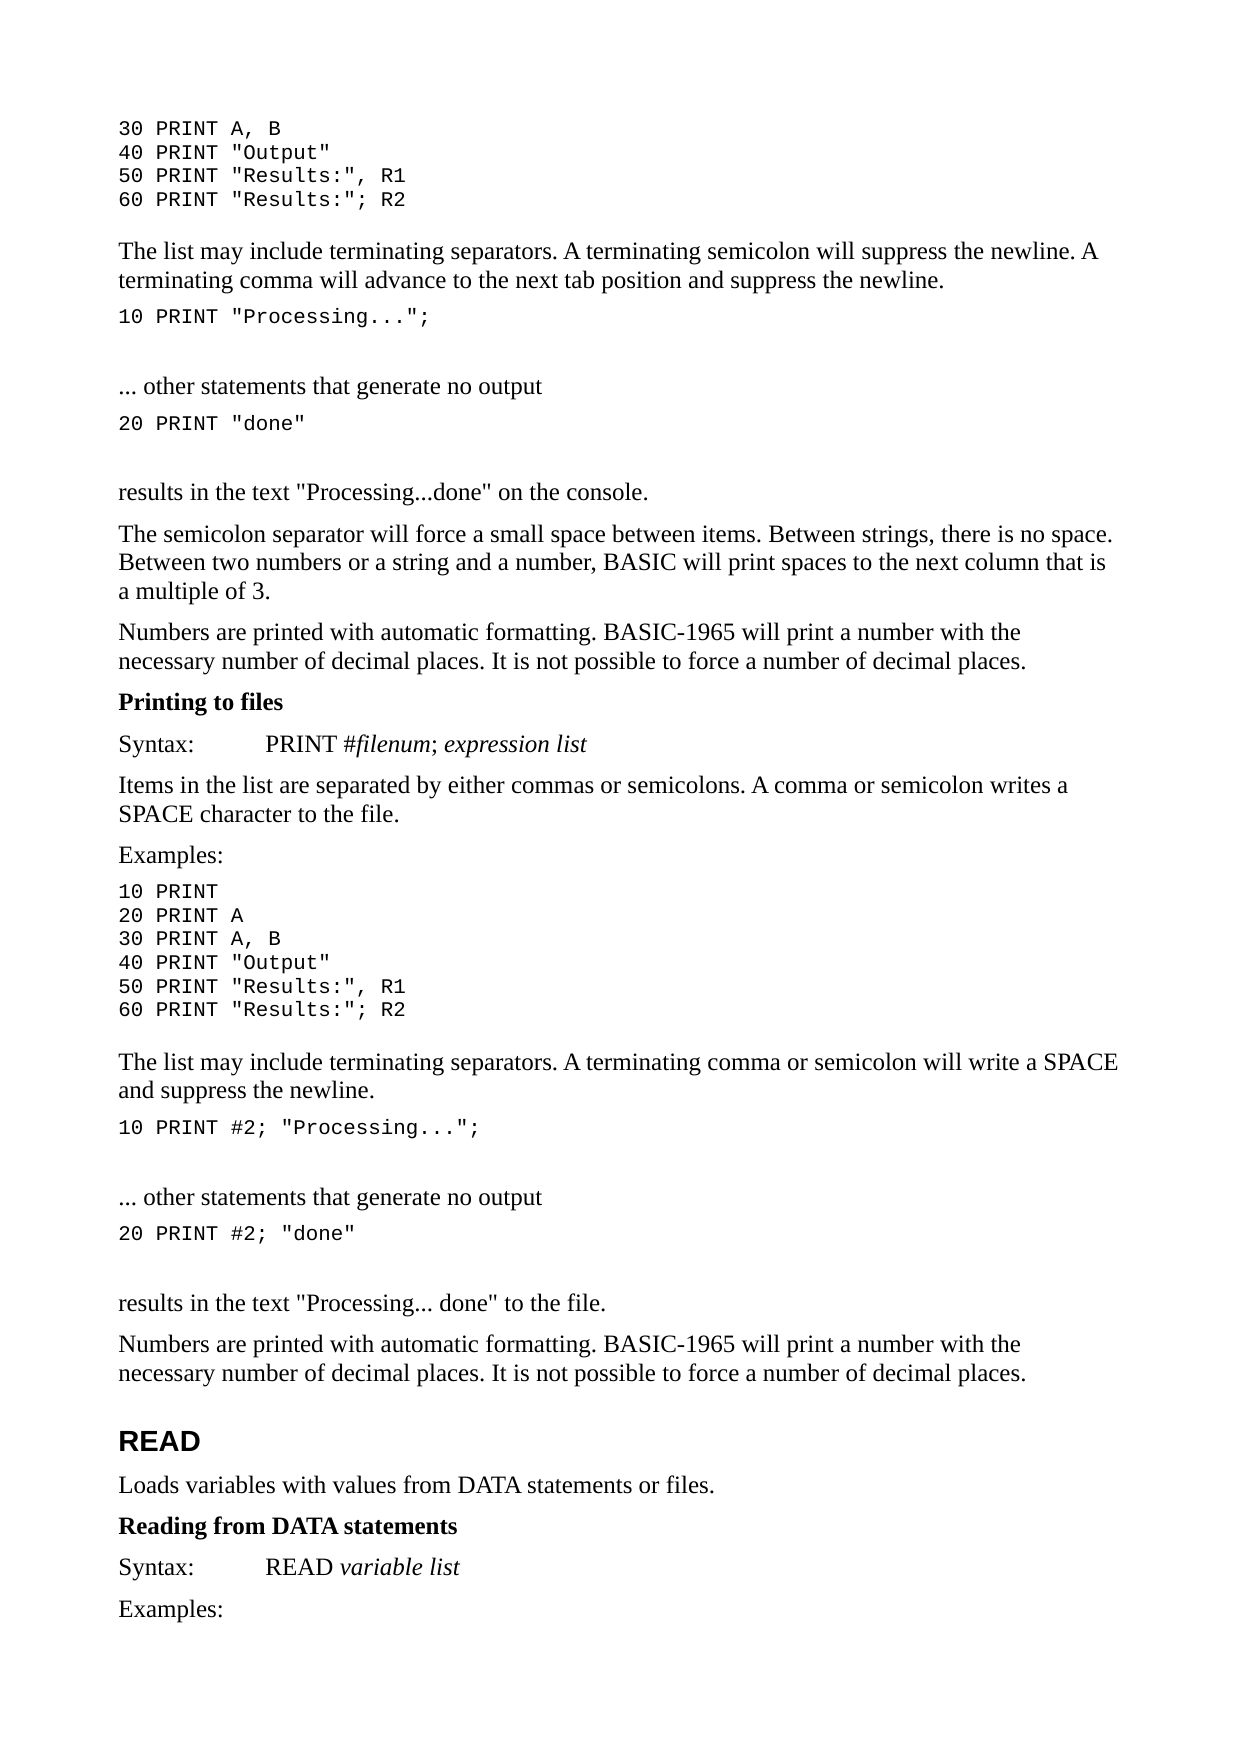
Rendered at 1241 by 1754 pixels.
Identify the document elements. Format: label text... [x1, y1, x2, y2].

text ... other statements that generate no output [118, 1182, 1122, 1210]
text results in the text "Processing... done" to the file. [118, 1288, 1122, 1316]
text 20 PRINT A [118, 905, 1122, 928]
text Reading from DATA statements [118, 1511, 1122, 1540]
text ... other statements that generate no output [118, 371, 1122, 400]
text results in the text "Processing...done" on the console. [118, 477, 1122, 506]
text The list may include terminating separators. A terminating semicolon will suppress the newline. A terminating comma will advance to the next tab position and suppress the newline. [118, 236, 1122, 294]
text The semicolon separator will force a small space between items. Between strings, there is no space. Between two numbers or a string and a number, BASIC will print spaces to the next column that is a multiple of 3. [118, 519, 1122, 605]
text The list may include terminating separators. A terminating comma or semicolon will write a SPACE and suppress the newline. [118, 1047, 1122, 1104]
text 30 PRINT A, B [118, 928, 1122, 952]
text Examples: [118, 1594, 1122, 1622]
text 40 PRINT "Output" [118, 952, 1122, 976]
text 50 PRINT "Results:", R1 [118, 976, 1122, 999]
text 10 PRINT #2; "Processing..."; [118, 1117, 1122, 1140]
text Syntax: PRINT #filenum; expression list [118, 729, 1122, 757]
text 20 PRINT "done" [118, 412, 1122, 436]
subtitle READ [118, 1424, 1122, 1457]
text Numbers are printed with automatic formatting. BASIC-1965 will print a number with the necessary number of decimal places. It is not possible to force a number of decimal places. [118, 1329, 1122, 1386]
text 40 PRINT "Output" [118, 142, 1122, 165]
text 30 PRINT A, B [118, 118, 1122, 142]
text 60 PRINT "Results:"; R2 [118, 999, 1122, 1023]
text 20 PRINT #2; "done" [118, 1223, 1122, 1246]
text Numbers are printed with automatic formatting. BASIC-1965 will print a number with the necessary number of decimal places. It is not possible to force a number of decimal places. [118, 617, 1122, 675]
text 60 PRINT "Results:"; R2 [118, 189, 1122, 213]
text Loads variables with values from DATA statements or files. [118, 1470, 1122, 1499]
text 10 PRINT "Processing..."; [118, 306, 1122, 330]
text Printing to files [118, 687, 1122, 716]
text 50 PRINT "Results:", R1 [118, 165, 1122, 189]
text Syntax: READ variable list [118, 1552, 1122, 1581]
text 10 PRINT [118, 881, 1122, 905]
text Items in the list are separated by either commas or semicolons. A comma or semicolon writes a SPACE character to the file. [118, 770, 1122, 827]
text Examples: [118, 840, 1122, 869]
